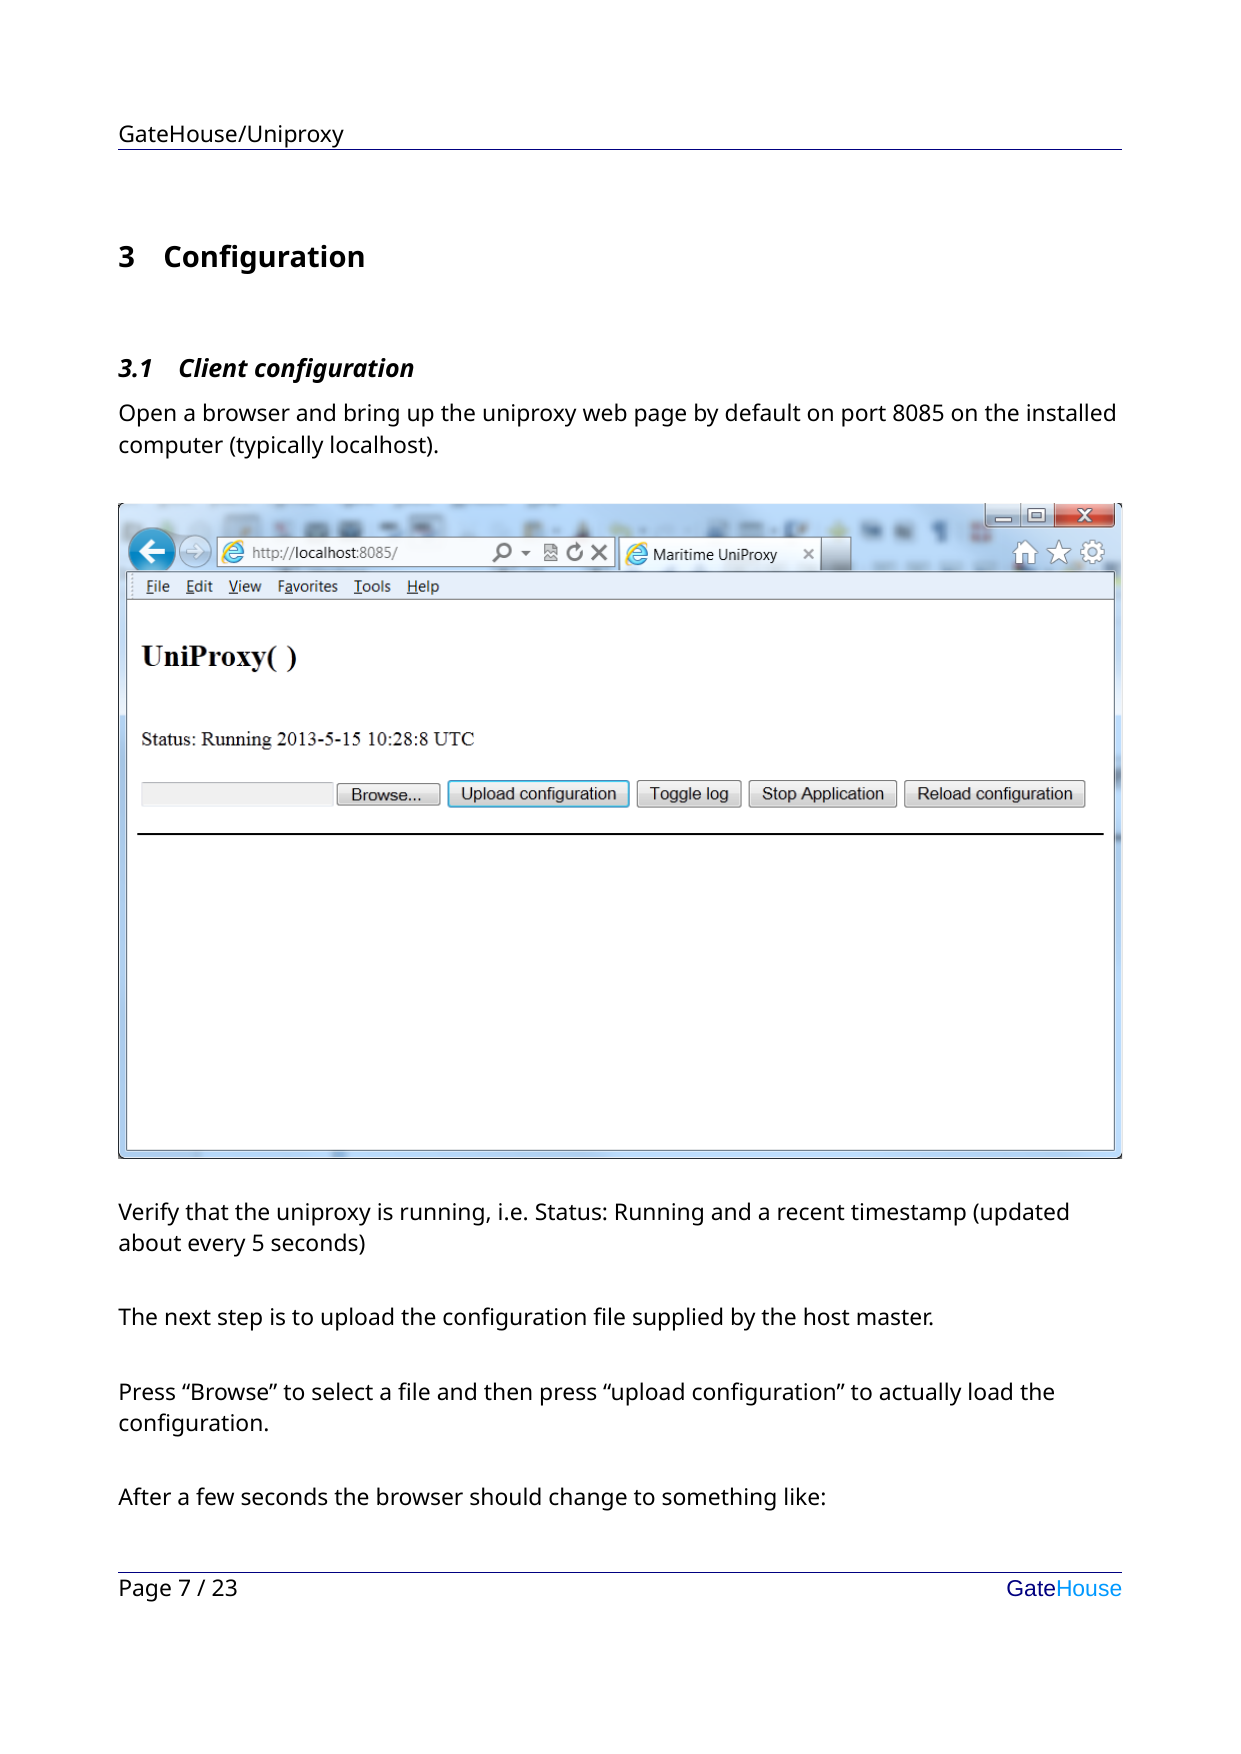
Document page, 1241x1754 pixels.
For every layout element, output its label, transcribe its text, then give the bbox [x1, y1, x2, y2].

text The next step is to upload the configuration file supplied by the host master. [118, 1301, 1122, 1332]
subtitle Client configuration [118, 351, 1122, 385]
text After a few seconds the browser should change to something like: [118, 1481, 1122, 1512]
text Press “Browse” to select a file and then press “upload configuration” to actually load the configuration. [118, 1376, 1122, 1438]
text Open a browser and bring up the uniproxy web page by default on port 8085 on the installed computer (typically localhost). [118, 397, 1122, 460]
text Verify that the uniproxy is running, i.e. Status: Running and a recent timestamp (updated about every 5 seconds) [118, 1196, 1122, 1258]
picture [118, 503, 1123, 1159]
subtitle Configuration [118, 236, 1122, 276]
